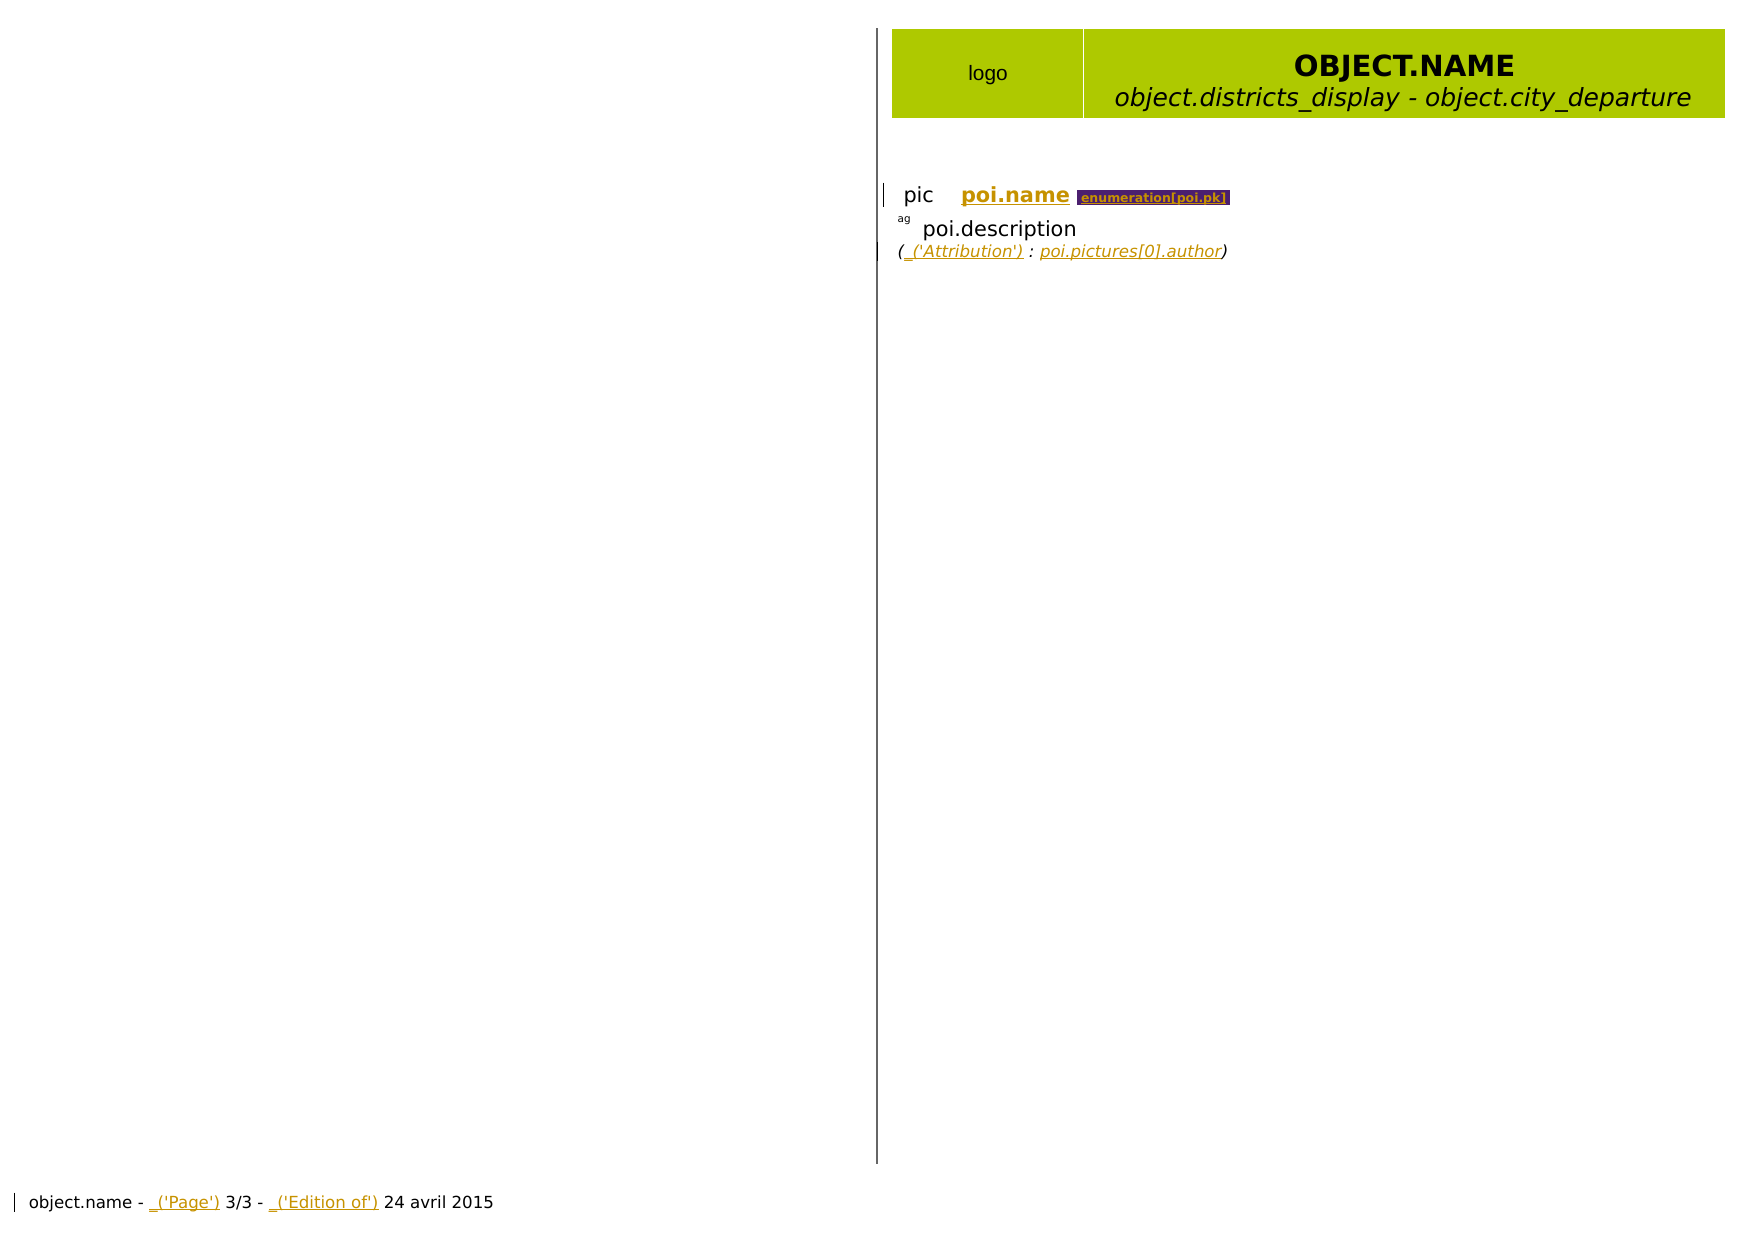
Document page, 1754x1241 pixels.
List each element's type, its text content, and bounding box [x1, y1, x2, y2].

table_header pic [898, 177, 955, 213]
table_header logo [892, 29, 1083, 118]
table_header poi.name 'enumeration[poi.pk]' [955, 177, 1719, 213]
table_header poi.description (_('Attribution') : poi.pictures[0].author) [892, 166, 1725, 267]
table_header object.name object.districts_display - object.city_departure [1084, 29, 1725, 118]
